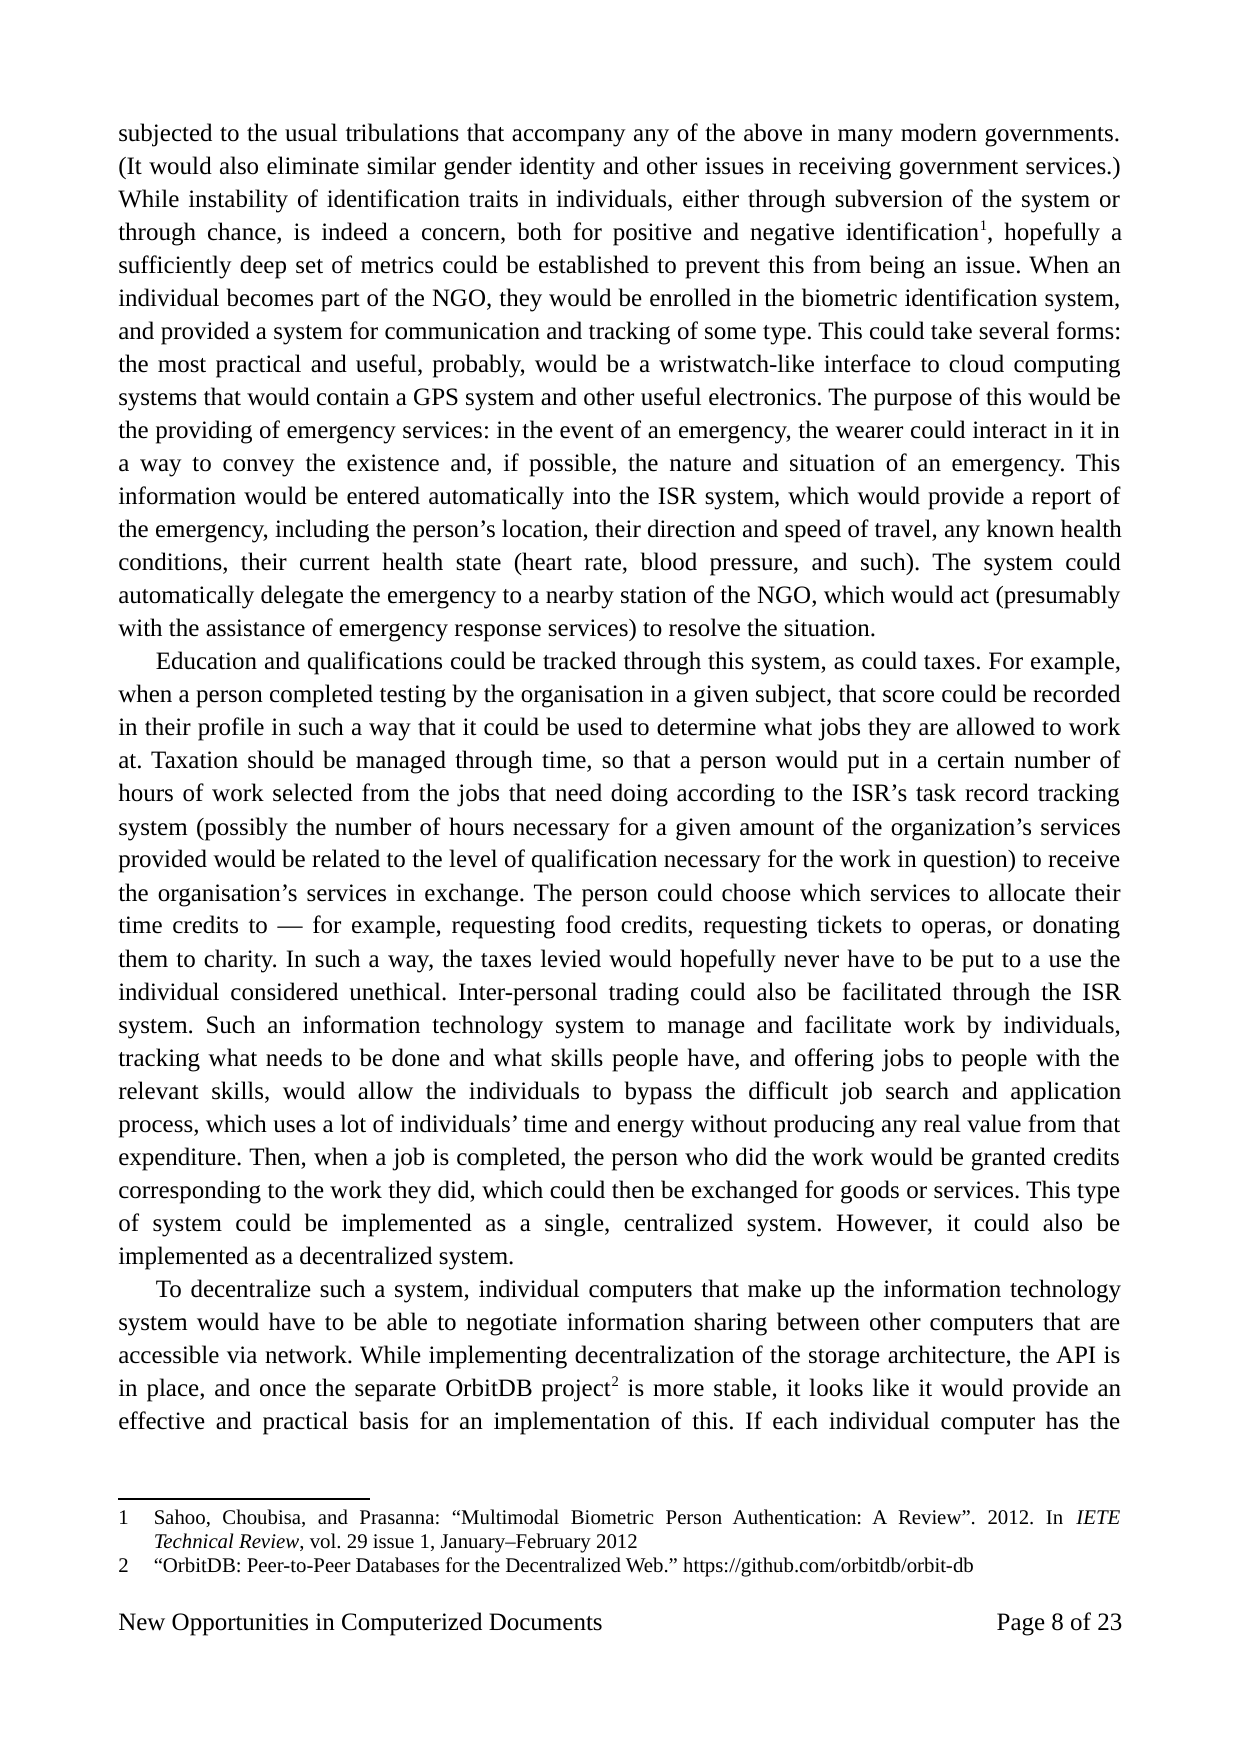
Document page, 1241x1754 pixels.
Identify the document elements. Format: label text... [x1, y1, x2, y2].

text To decentralize such a system, individual computers that make up the information technology system would have to be able to negotiate information sharing between other computers that are accessible via network. While implementing decentralization of the storage architecture, the API is in place, and once the separate OrbitDB project is more stable, it looks like it would provide an effective and practical basis for an implementation of this. If each individual computer has the [118, 1274, 1122, 1435]
text Education and qualifications could be tracked through this system, as could taxes. For example, when a person completed testing by the organisation in a given subject, that score could be recorded in their profile in such a way that it could be used to determine what jobs they are allowed to work at. Taxation should be managed through time, so that a person would put in a certain number of hours of work selected from the jobs that need doing according to the ISR’s task record tracking system (possibly the number of hours necessary for a given amount of the organization’s services provided would be related to the level of qualification necessary for the work in question) to receive the organisation’s services in exchange. The person could choose which services to allocate their time credits to — for example, requesting food credits, requesting tickets to operas, or donating them to charity. In such a way, the taxes levied would hopefully never have to be put to a use the individual considered unethical. Inter-personal trading could also be facilitated through the ISR system. Such an information technology system to manage and facilitate work by individuals, tracking what needs to be done and what skills people have, and offering jobs to people with the relevant skills, would allow the individuals to bypass the difficult job search and application process, which uses a lot of individuals’ time and energy without producing any real value from that expenditure. Then, when a job is completed, the person who did the work would be granted credits corresponding to the work they did, which could then be exchanged for goods or services. This type of system could be implemented as a single, centralized system. However, it could also be implemented as a decentralized system. [118, 646, 1122, 1269]
text “OrbitDB: Peer-to-Peer Databases for the Decentralized Web.” https://github.com/orbitdb/orbit-db [118, 1553, 1122, 1577]
text Sahoo, Choubisa, and Prasanna: “Multimodal Biometric Person Authentication: A Review”. 2012. In IETE Technical Review, vol. 29 issue 1, January–February 2012 [118, 1505, 1122, 1553]
text subjected to the usual tribulations that accompany any of the above in many modern governments. (It would also eliminate similar gender identity and other issues in receiving government services.) While instability of identification traits in individuals, either through subversion of the system or through chance, is indeed a concern, both for positive and negative identification, hopefully a sufficiently deep set of metrics could be established to prevent this from being an issue. When an individual becomes part of the NGO, they would be enrolled in the biometric identification system, and provided a system for communication and tracking of some type. This could take several forms: the most practical and useful, probably, would be a wristwatch-like interface to cloud computing systems that would contain a GPS system and other useful electronics. The purpose of this would be the providing of emergency services: in the event of an emergency, the wearer could interact in it in a way to convey the existence and, if possible, the nature and situation of an emergency. This information would be entered automatically into the ISR system, which would provide a report of the emergency, including the person’s location, their direction and speed of travel, any known health conditions, their current health state (heart rate, blood pressure, and such). The system could automatically delegate the emergency to a nearby station of the NGO, which would act (presumably with the assistance of emergency response services) to resolve the situation. [118, 118, 1122, 642]
